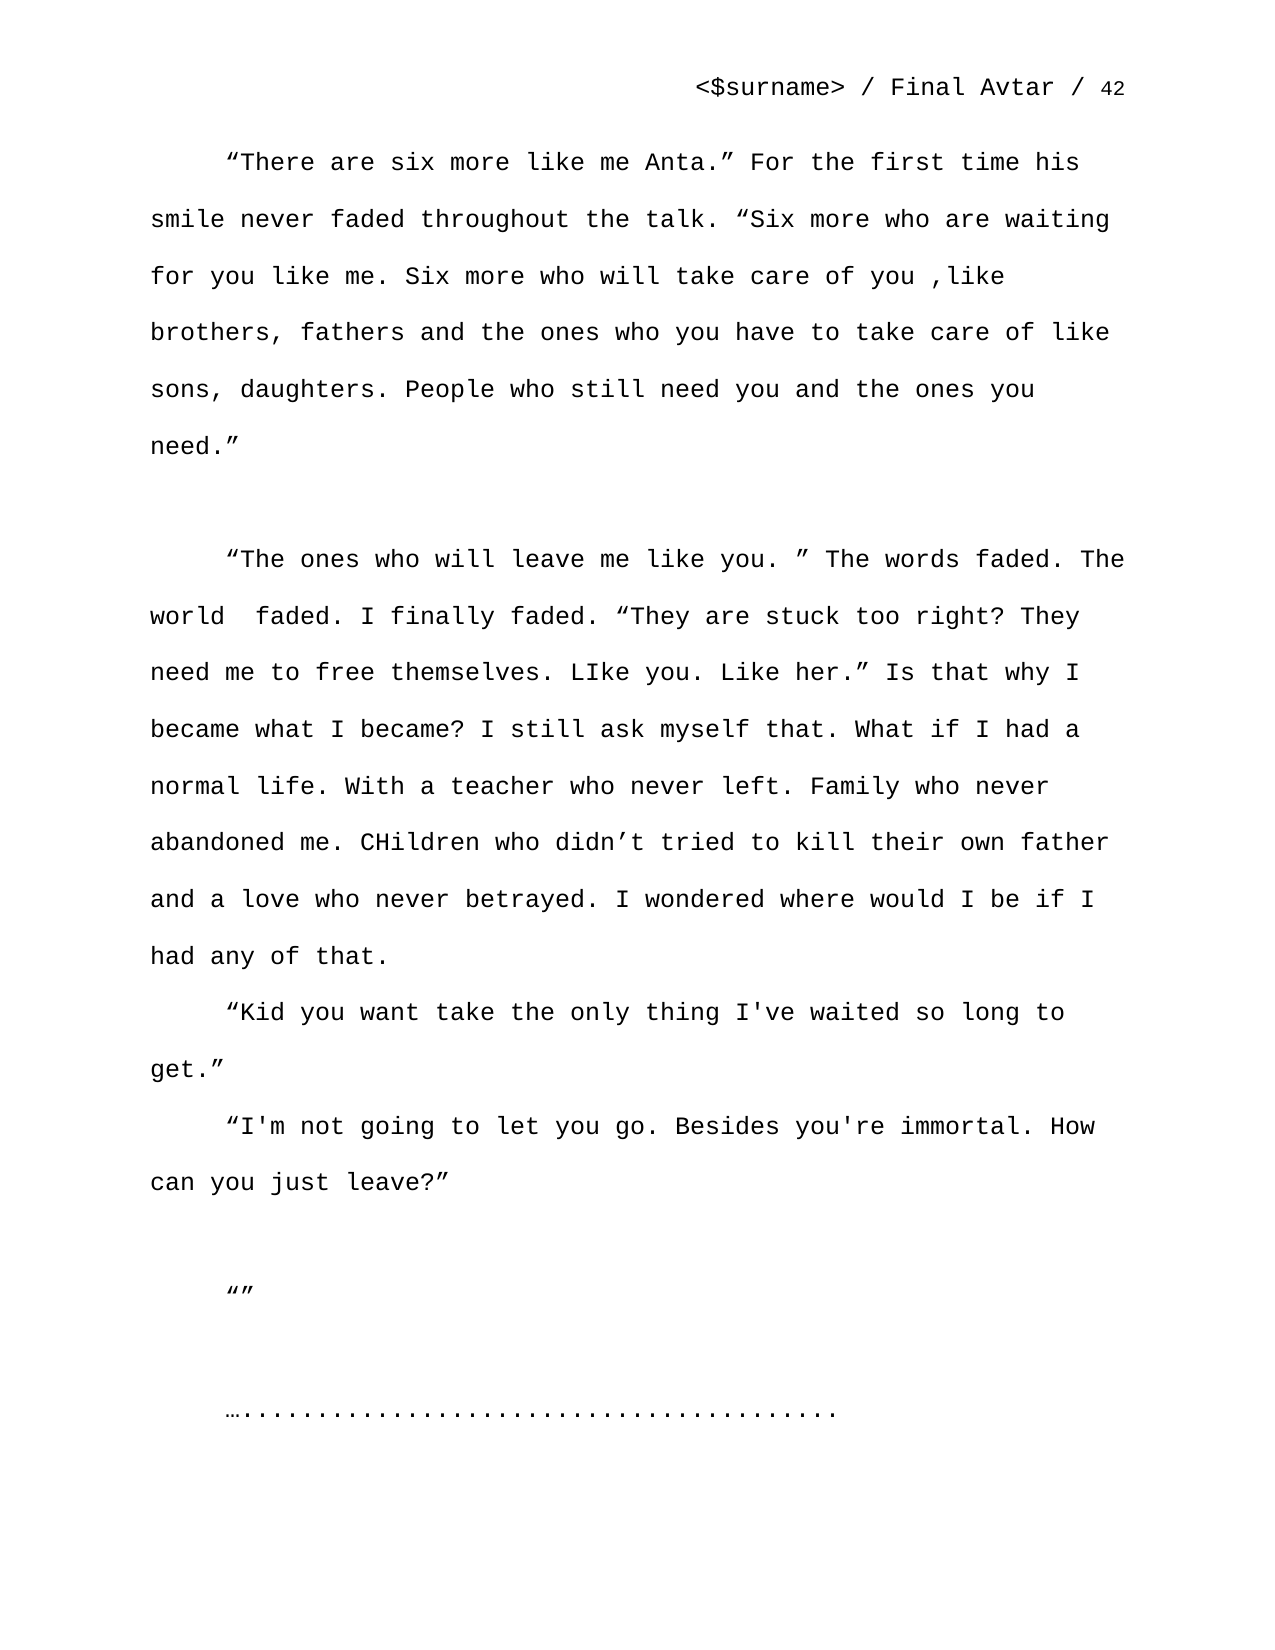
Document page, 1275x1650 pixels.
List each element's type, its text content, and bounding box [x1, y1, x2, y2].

text “I'm not going to let you go. Besides you're immortal. How can you just leave?” [150, 1113, 1125, 1198]
text “The ones who will leave me like you. ” The words faded. The world faded. I finally faded. “They are stuck too right? They need me to free themselves. LIke you. Like her.” Is that why I became what I became? I still ask myself that. What if I had a normal life. With a teacher who never left. Family who never abandoned me. CHildren who didn’t tried to kill their own father and a love who never betrayed. I wondered where would I be if I had any of that. [150, 547, 1125, 972]
text “There are six more like me Anta.” For the first time his smile never faded throughout the talk. “Six more who are waiting for you like me. Six more who will take care of you ,like brothers, fathers and the ones who you have to take care of like sons, daughters. People who still need you and the ones you need.” [150, 150, 1125, 462]
text “” [150, 1283, 1125, 1312]
text “Kid you want take the only thing I've waited so long to get.” [150, 1000, 1125, 1085]
text …........................................ [150, 1397, 1125, 1425]
